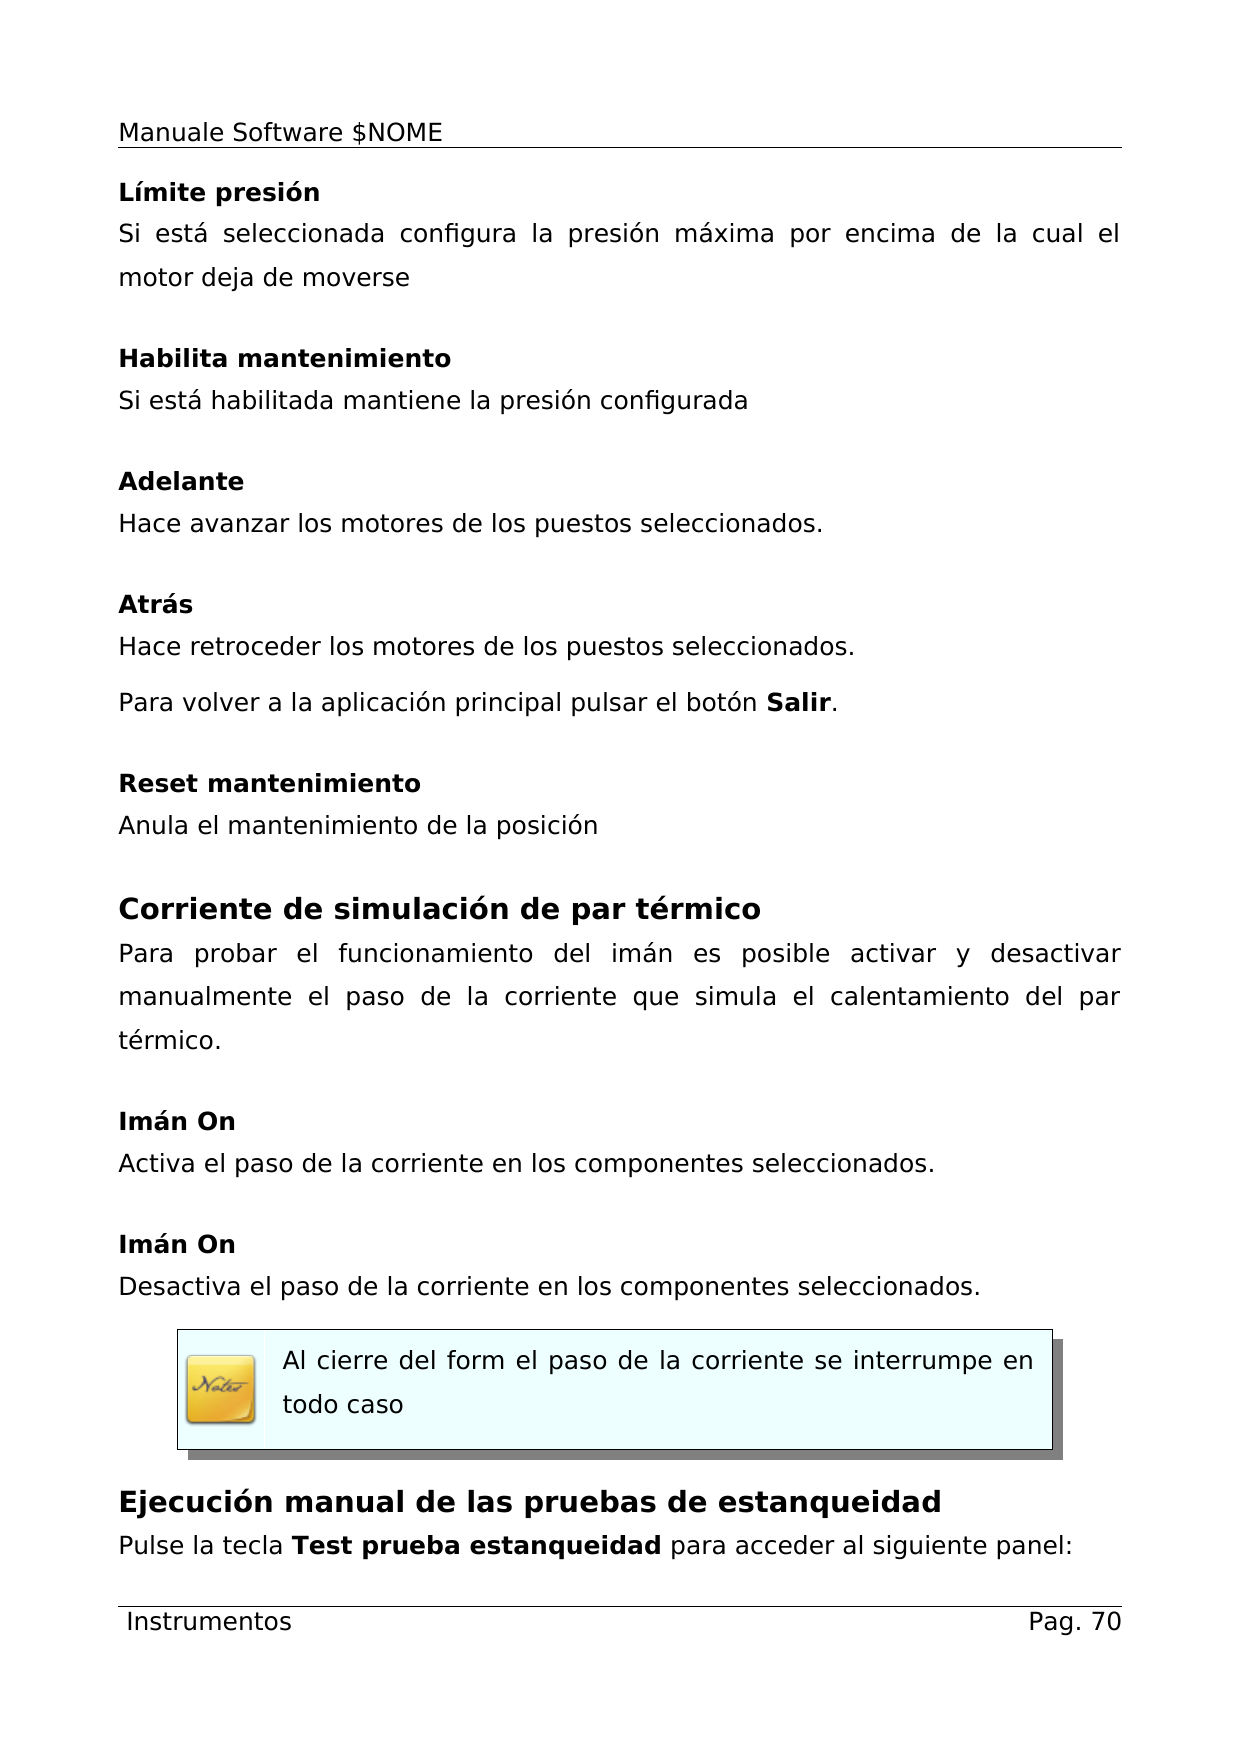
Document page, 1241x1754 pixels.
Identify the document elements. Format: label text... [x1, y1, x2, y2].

text Para probar el funcionamiento del imán es posible activar y desactivar manualmente el paso de la corriente que simula el calentamiento del par térmico. [118, 939, 1122, 1056]
subtitle Imán On [118, 1108, 1122, 1137]
text Si está habilitada mantiene la presión configurada [118, 386, 1122, 415]
table_header Al cierre del form el paso de la corriente se interrumpe en todo caso [265, 1330, 1052, 1449]
text Desactiva el paso de la corriente en los componentes seleccionados. [118, 1272, 1122, 1301]
text Hace retroceder los motores de los puestos seleccionados. [118, 632, 1122, 661]
text Hace avanzar los motores de los puestos seleccionados. [118, 509, 1122, 538]
text Anula el mantenimiento de la posición [118, 811, 1122, 840]
text Para volver a la aplicación principal pulsar el botón Salir. [118, 688, 1122, 717]
text Si está seleccionada configura la presión máxima por encima de la cual el motor deja de moverse [118, 219, 1122, 292]
subtitle Imán On [118, 1231, 1122, 1260]
subtitle Habilita mantenimiento [118, 344, 1122, 374]
subtitle Ejecución manual de las pruebas de estanqueidad [118, 1485, 1122, 1519]
text Pulse la tecla Test prueba estanqueidad para acceder al siguiente panel: [118, 1532, 1122, 1561]
subtitle Adelante [118, 467, 1122, 497]
subtitle Límite presión [118, 178, 1122, 207]
picture [183, 1351, 259, 1427]
text Activa el paso de la corriente en los componentes seleccionados. [118, 1149, 1122, 1178]
subtitle Atrás [118, 590, 1122, 619]
subtitle Reset mantenimiento [118, 769, 1122, 799]
table_header [178, 1330, 264, 1449]
subtitle Corriente de simulación de par térmico [118, 892, 1122, 926]
